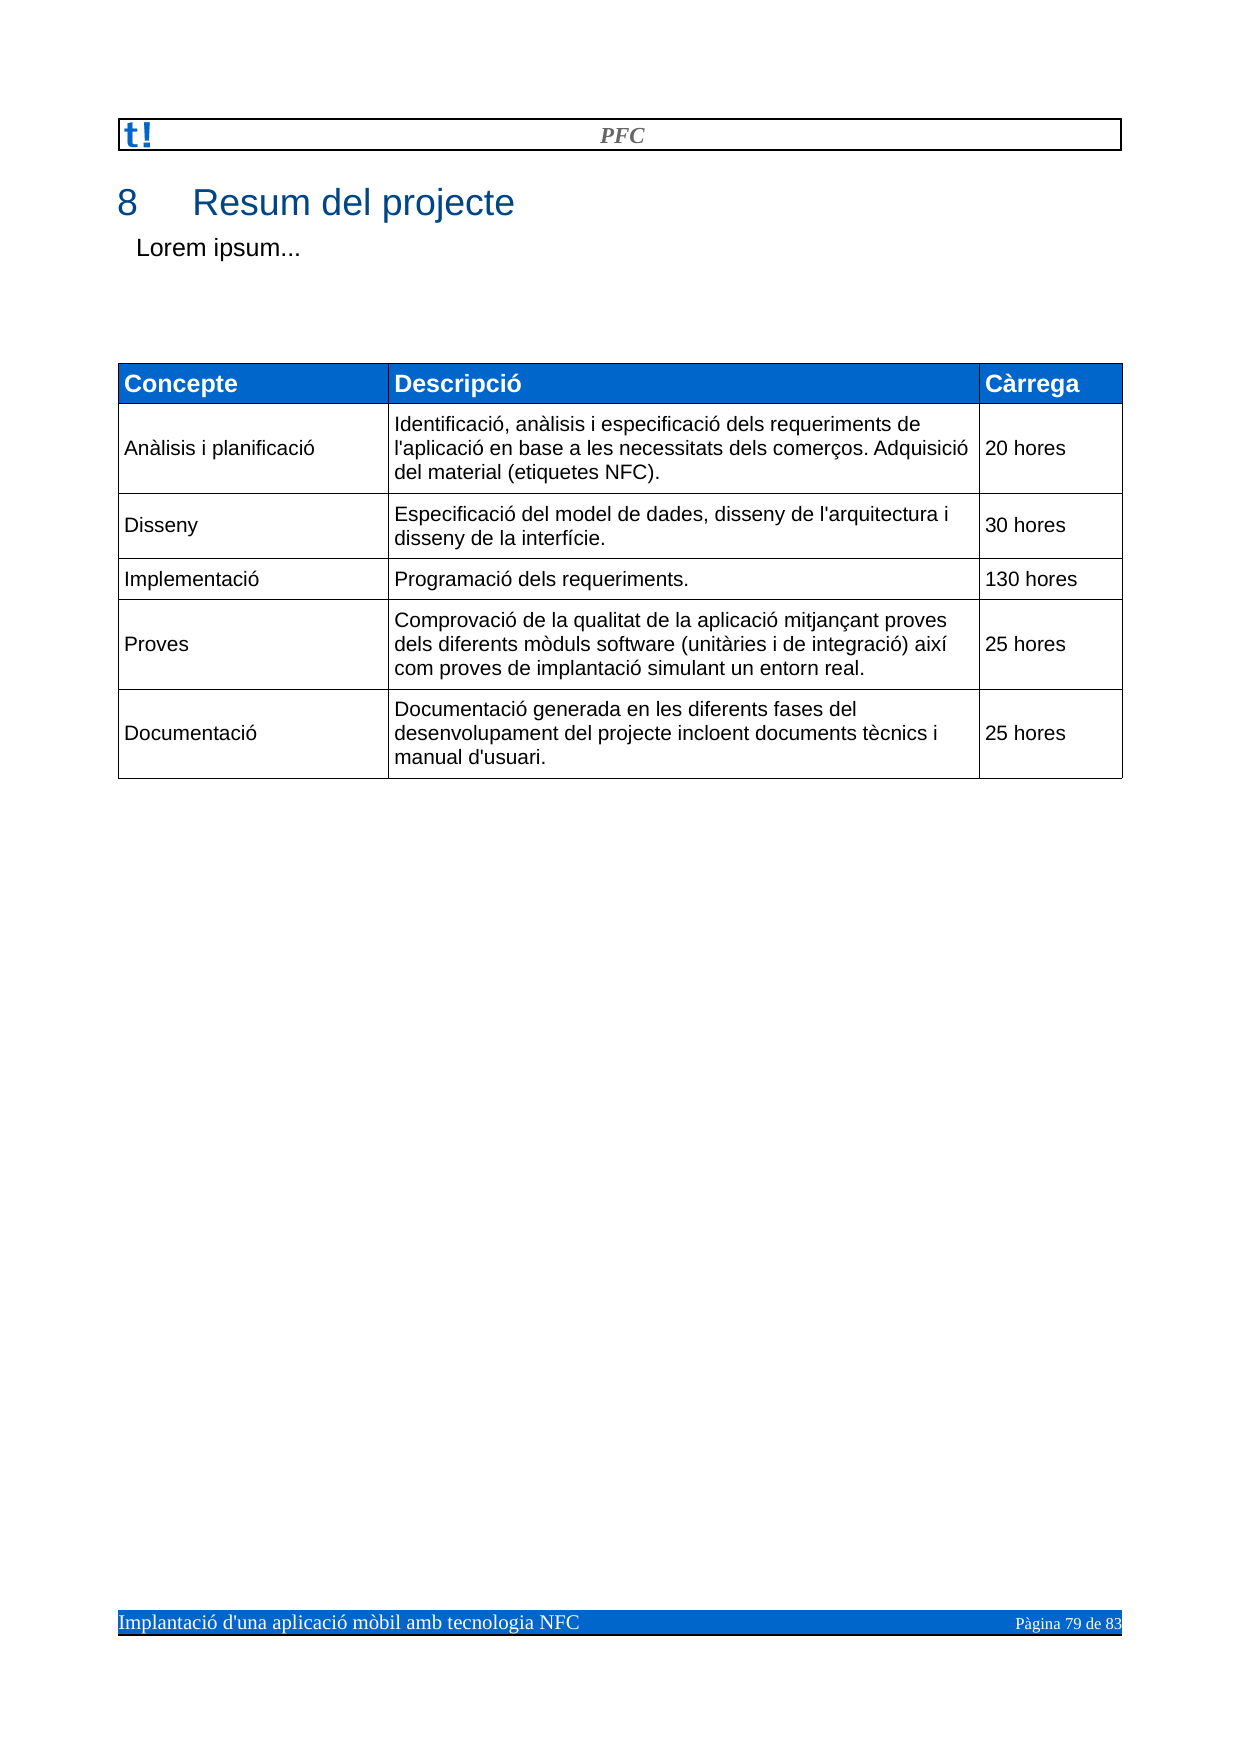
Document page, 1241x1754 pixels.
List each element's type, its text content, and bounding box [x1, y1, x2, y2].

table_cell Implementació [119, 559, 388, 599]
subtitle Resum del projecte [106, 181, 1122, 224]
text Lorem ipsum... [118, 232, 1122, 261]
table_cell 30 hores [980, 494, 1122, 558]
table_cell 20 hores [980, 404, 1122, 493]
table_header Càrrega [980, 364, 1122, 403]
table_cell Documentació [119, 690, 388, 778]
table_cell Proves [119, 600, 388, 688]
table_cell Programació dels requeriments. [389, 559, 979, 599]
table_cell Documentació generada en les diferents fases del desenvolupament del projecte incloent documents tècnics i manual d'usuari. [389, 690, 979, 778]
table_cell Disseny [119, 494, 388, 558]
table_cell 130 hores [980, 559, 1122, 599]
table_header Descripció [389, 364, 979, 403]
table_cell Identificació, anàlisis i especificació dels requeriments de l'aplicació en base a les necessitats dels comerços. Adquisició del material (etiquetes NFC). [389, 404, 979, 493]
table_cell Especificació del model de dades, disseny de l'arquitectura i disseny de la interfície. [389, 494, 979, 558]
table_cell 25 hores [980, 690, 1122, 778]
table_cell Comprovació de la qualitat de la aplicació mitjançant proves dels diferents mòduls software (unitàries i de integració) així com proves de implantació simulant un entorn real. [389, 600, 979, 688]
picture [123, 121, 151, 148]
table_cell Anàlisis i planificació [119, 404, 388, 493]
table_header Concepte [119, 364, 388, 403]
table_cell 25 hores [980, 600, 1122, 688]
